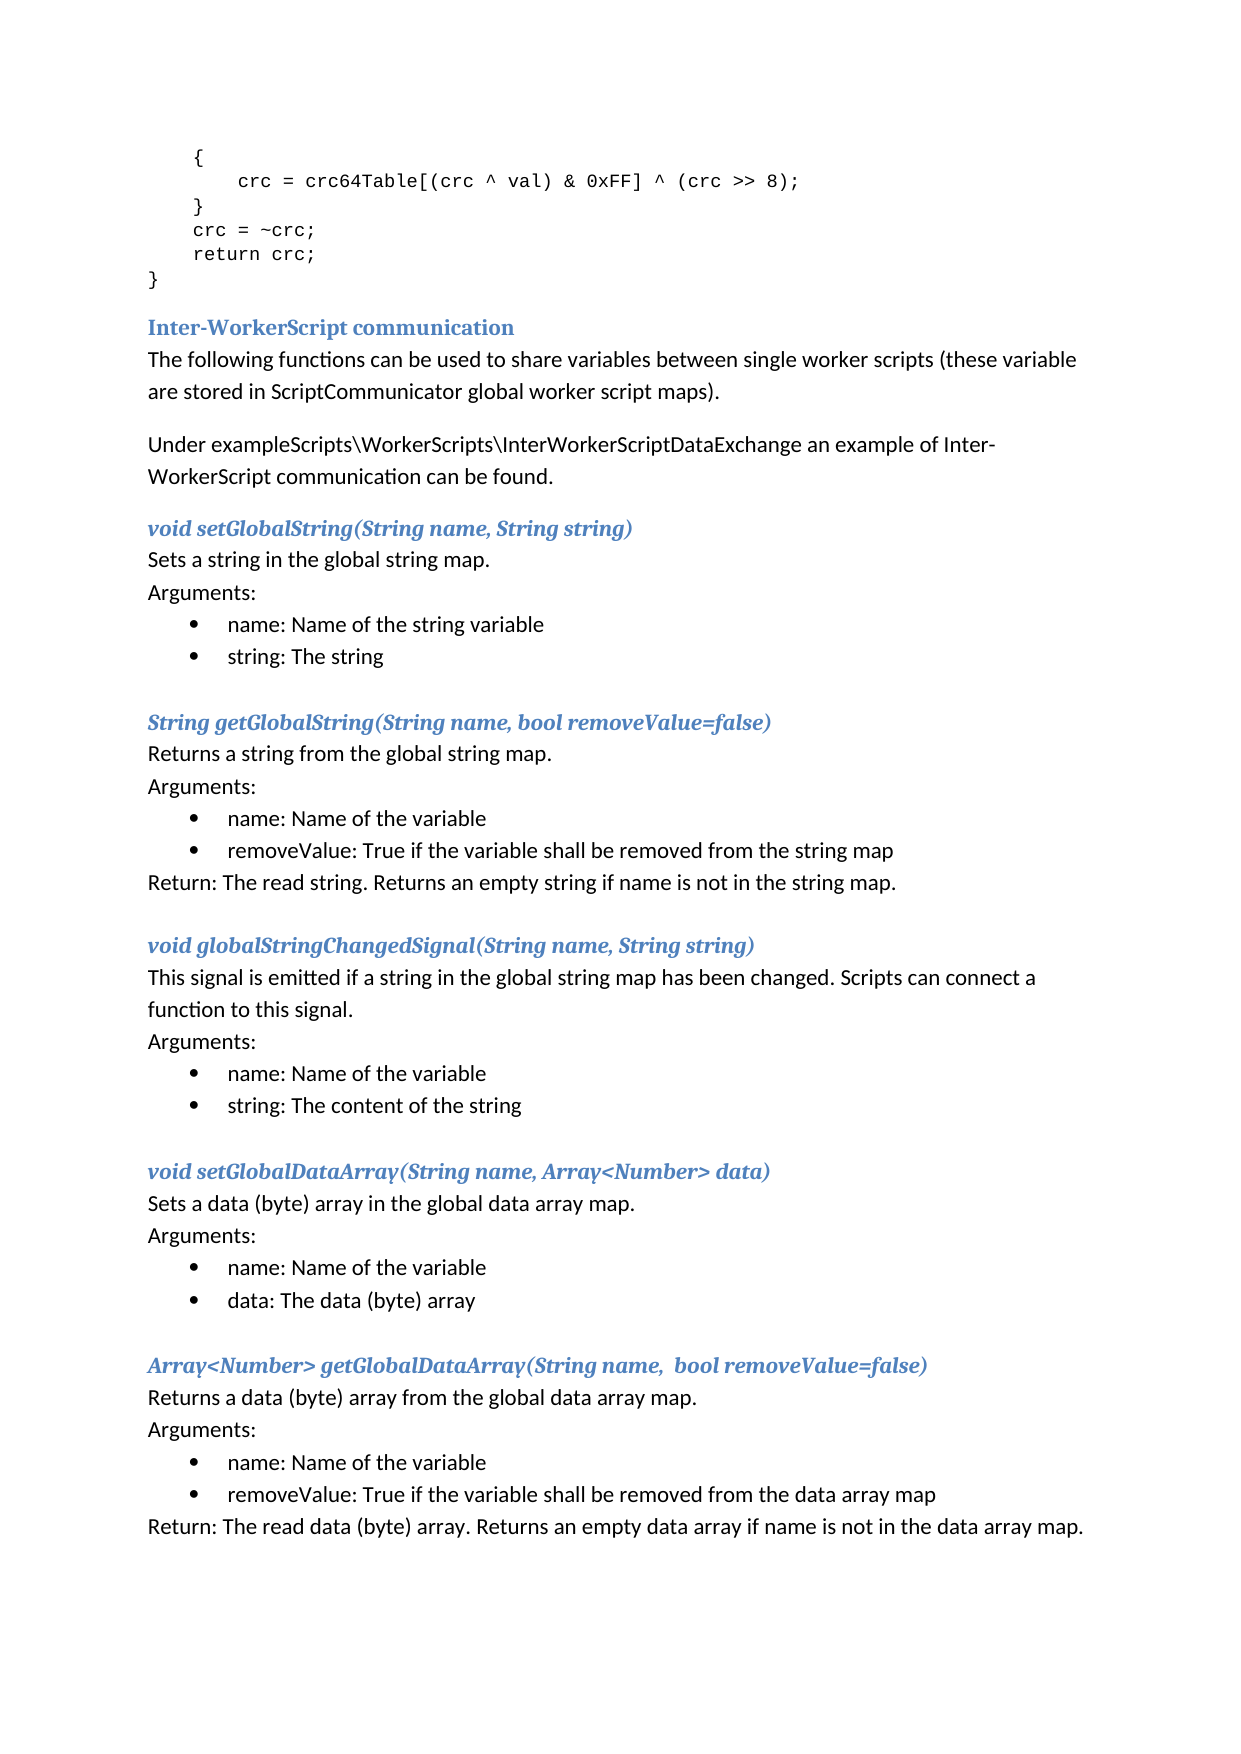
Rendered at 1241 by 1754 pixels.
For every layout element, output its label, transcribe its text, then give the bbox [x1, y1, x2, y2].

text { [148, 148, 1093, 169]
text Returns a data (byte) array from the global data array map. [148, 1383, 1093, 1411]
text Arguments: [148, 578, 1093, 606]
list name: Name of the string variable [190, 610, 1093, 638]
list Return: The read string. Returns an empty string if name is not in the string map. [148, 868, 1093, 896]
text crc = ~crc; [148, 221, 1093, 242]
list Return: The read data (byte) array. Returns an empty data array if name is not in the data array map. [148, 1512, 1093, 1540]
text Arguments: [148, 1221, 1093, 1249]
subtitle void globalStringChangedSignal(String name, String string) [148, 933, 1093, 959]
list string: The content of the string [190, 1092, 1093, 1120]
subtitle void setGlobalString(String name, String string) [148, 515, 1093, 542]
text Sets a data (byte) array in the global data array map. [148, 1189, 1093, 1217]
list name: Name of the variable [190, 1253, 1093, 1282]
subtitle String getGlobalString(String name, bool removeValue=false) [148, 709, 1093, 736]
text } [148, 196, 1093, 218]
subtitle Array<Number> getGlobalDataArray(String name, bool removeValue=false) [148, 1353, 1093, 1379]
text The following functions can be used to share variables between single worker scripts (these variable are stored in ScriptCommunicator global worker script maps). [148, 345, 1093, 405]
subtitle Inter-WorkerScript communication [148, 315, 1093, 341]
text return crc; [148, 245, 1093, 266]
subtitle void setGlobalDataArray(String name, Array<Number> data) [148, 1159, 1093, 1185]
text Under exampleScripts\WorkerScripts\InterWorkerScriptDataExchange an example of Inter-WorkerScript communication can be found. [148, 430, 1093, 490]
text Returns a string from the global string map. [148, 739, 1093, 768]
text This signal is emitted if a string in the global string map has been changed. Scripts can connect a function to this signal. [148, 963, 1093, 1023]
text Arguments: [148, 1027, 1093, 1055]
text Arguments: [148, 1415, 1093, 1443]
list data: The data (byte) array [190, 1286, 1093, 1314]
text crc = crc64Table[(crc ^ val) & 0xFF] ^ (crc >> 8); [148, 172, 1093, 193]
list name: Name of the variable [190, 804, 1093, 832]
list removeValue: True if the variable shall be removed from the data array map [190, 1480, 1093, 1508]
text } [148, 269, 1093, 291]
list string: The string [190, 642, 1093, 670]
list name: Name of the variable [190, 1059, 1093, 1087]
list name: Name of the variable [190, 1448, 1093, 1476]
text Sets a string in the global string map. [148, 546, 1093, 573]
list removeValue: True if the variable shall be removed from the string map [190, 836, 1093, 864]
text Arguments: [148, 772, 1093, 800]
